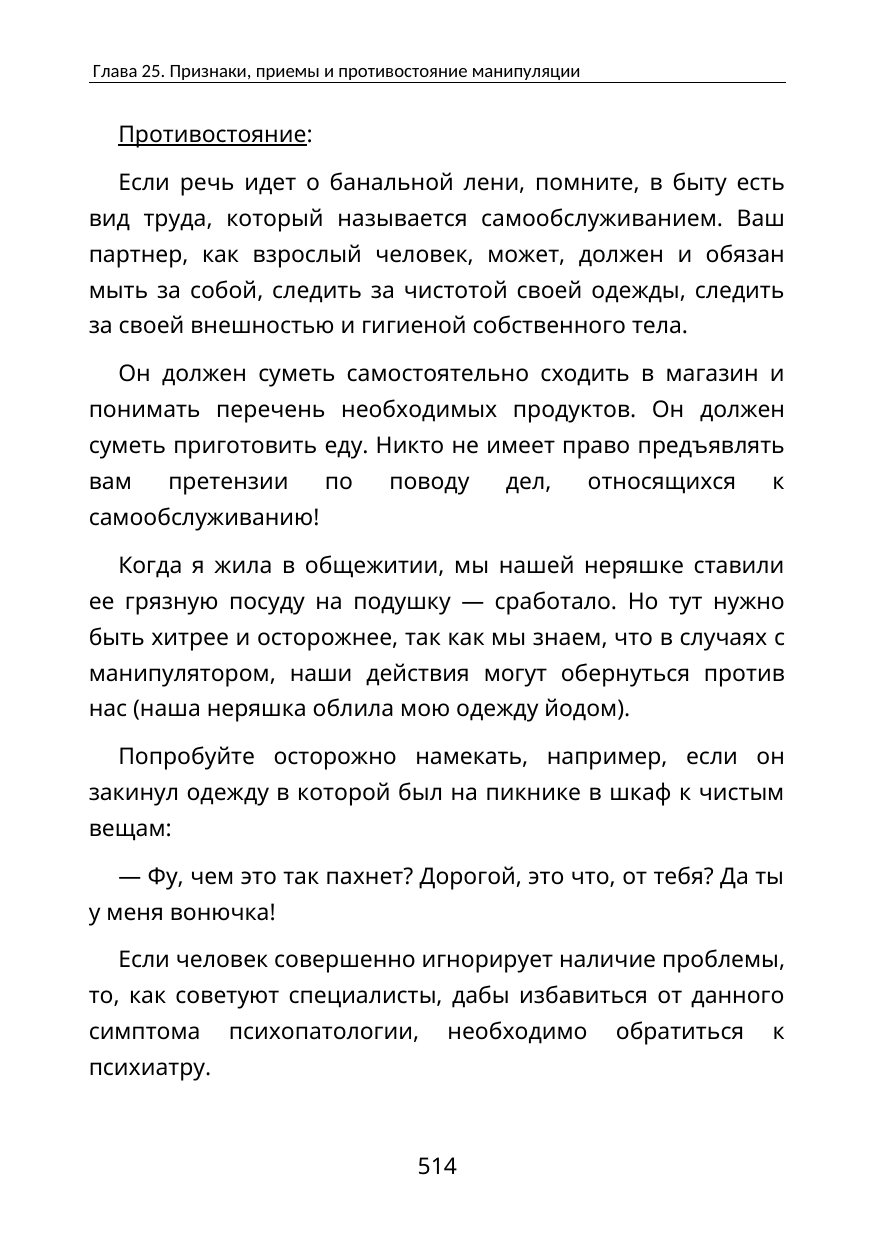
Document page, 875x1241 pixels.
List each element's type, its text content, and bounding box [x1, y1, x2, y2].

text Он должен суметь самостоятельно сходить в магазин и понимать перечень необходимых продуктов. Он должен суметь приготовить еду. Никто не имеет право предъявлять вам претензии по поводу дел, относящихся к самообслуживанию! [88, 357, 786, 532]
text Если человек совершенно игнорирует наличие проблемы, то, как советуют специалисты, дабы избавиться от данного симптома психопатологии, необходимо обратиться к психиатру. [88, 943, 786, 1082]
text — Фу, чем это так пахнет? Дорогой, это что, от тебя? Да ты у меня вонючка! [88, 860, 786, 927]
text Попробуйте осторожно намекать, например, если он закинул одежду в которой был на пикнике в шкаф к чистым вещам: [88, 740, 786, 843]
text Противостояние: [88, 118, 786, 149]
text Если речь идет о банальной лени, помните, в быту есть вид труда, который называется самообслуживанием. Ваш партнер, как взрослый человек, может, должен и обязан мыть за собой, следить за чистотой своей одежды, следить за своей внешностью и гигиеной собственного тела. [88, 166, 786, 341]
text Когда я жила в общежитии, мы нашей неряшке ставили ее грязную посуду на подушку — сработало. Но тут нужно быть хитрее и осторожнее, так как мы знаем, что в случаях с манипулятором, наши действия могут обернуться против нас (наша неряшка облила мою одежду йодом). [88, 549, 786, 724]
